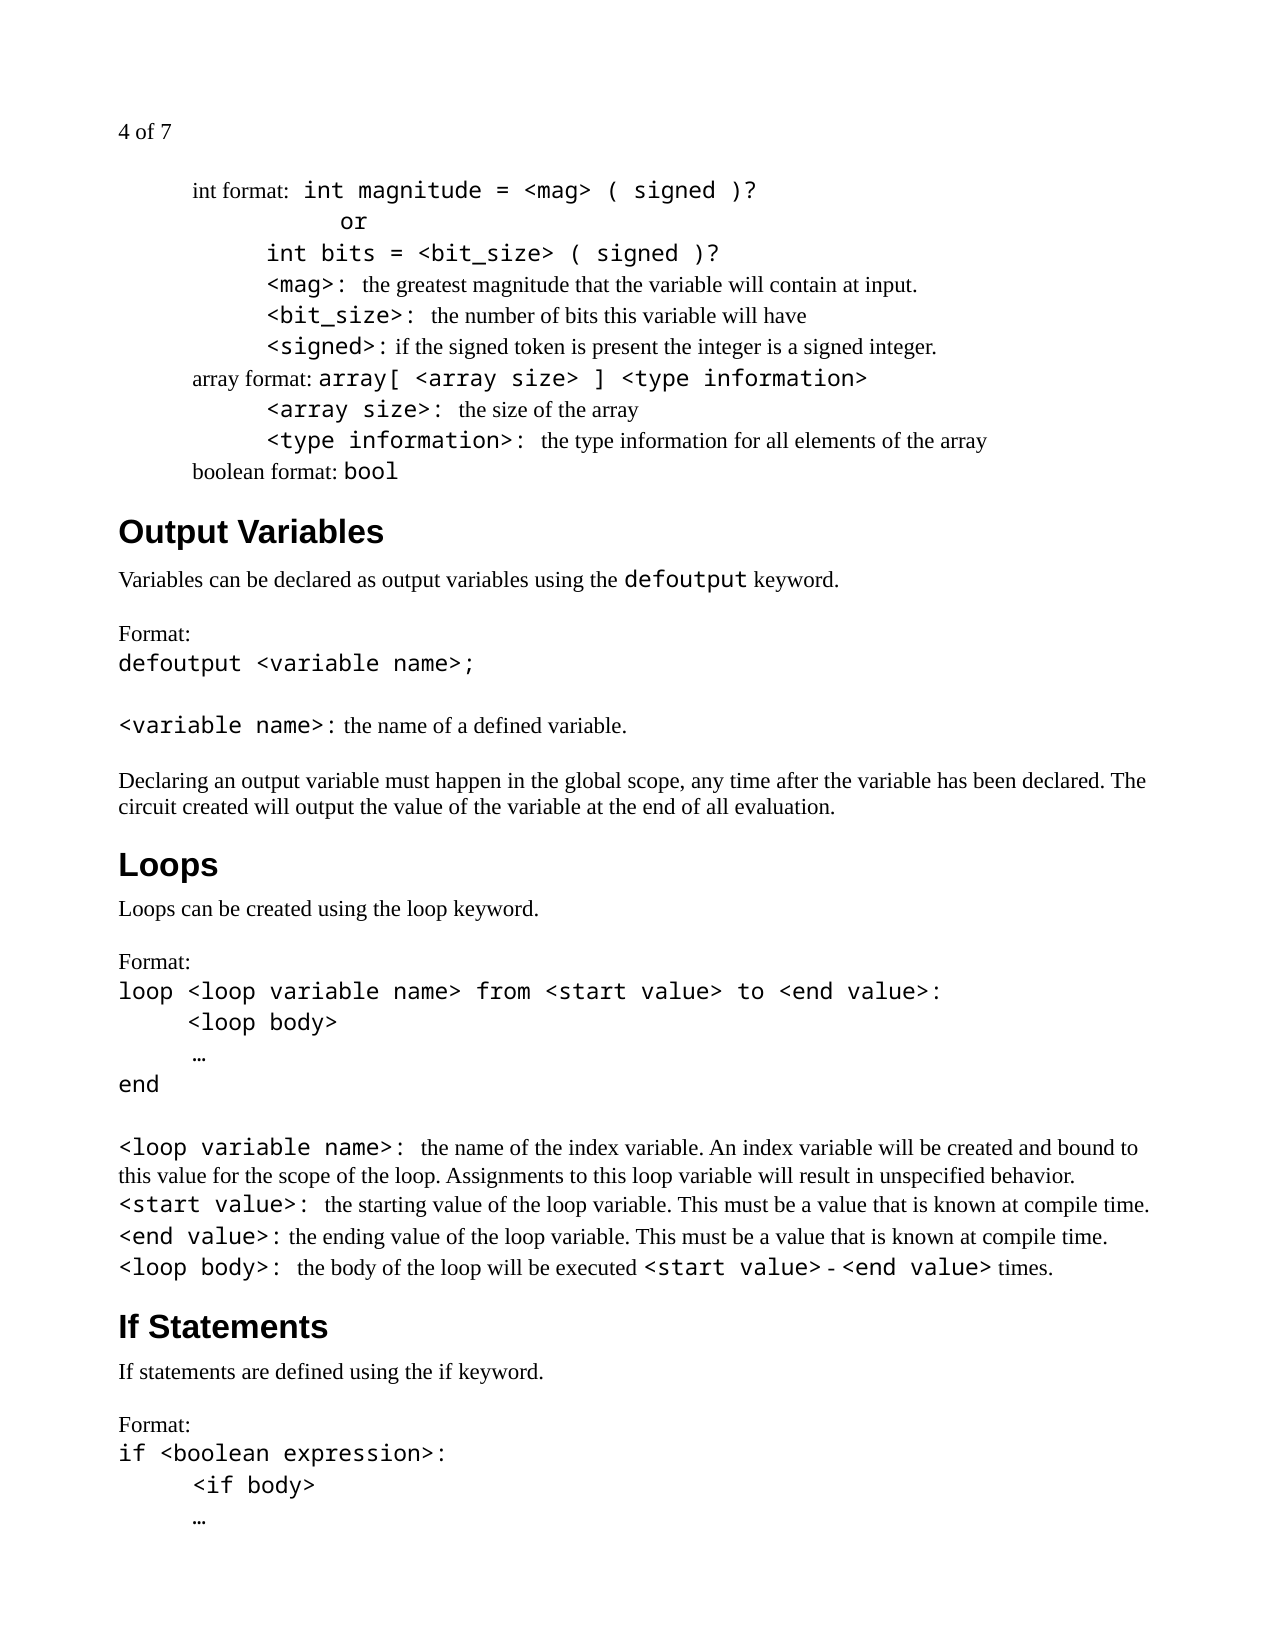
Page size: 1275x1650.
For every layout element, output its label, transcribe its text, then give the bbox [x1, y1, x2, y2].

text <type information>: the type information for all elements of the array [118, 424, 1157, 455]
text Format: [118, 620, 1157, 647]
text Format: [118, 1411, 1157, 1437]
text <array size>: the size of the array [118, 393, 1157, 424]
text loop <loop variable name> from <start value> to <end value>: [118, 974, 1157, 1006]
text Declaring an output variable must happen in the global scope, any time after the variable has been declared. The circuit created will output the value of the variable at the end of all evaluation. [118, 767, 1157, 819]
text int bits = <bit_size> ( signed )? [118, 236, 1157, 268]
text <if body> [118, 1469, 1157, 1500]
text array format: array[ <array size> ] <type information> [118, 361, 1157, 393]
text end [118, 1068, 1157, 1099]
text … [118, 1037, 1157, 1068]
subtitle If Statements [118, 1307, 1157, 1346]
text <loop body> [118, 1006, 1157, 1037]
subtitle Output Variables [118, 511, 1157, 550]
text or [118, 205, 1157, 236]
text Variables can be declared as output variables using the defoutput keyword. [118, 563, 1157, 594]
text <end value>: the ending value of the loop variable. This must be a value that is known at compile time. [118, 1220, 1157, 1251]
text <variable name>: the name of a defined variable. [118, 709, 1157, 740]
text <loop body>: the body of the loop will be executed <start value> - <end value> times. [118, 1251, 1157, 1282]
text <start value>: the starting value of the loop variable. This must be a value that is known at compile time. [118, 1188, 1157, 1220]
text if <boolean expression>: [118, 1437, 1157, 1469]
text Format: [118, 948, 1157, 974]
text <mag>: the greatest magnitude that the variable will contain at input. [118, 268, 1157, 299]
text defoutput <variable name>; [118, 647, 1157, 678]
text boolean format: bool [118, 455, 1157, 486]
text If statements are defined using the if keyword. [118, 1358, 1157, 1385]
text … [118, 1500, 1157, 1531]
text Loops can be created using the loop keyword. [118, 896, 1157, 922]
text <loop variable name>: the name of the index variable. An index variable will be created and bound to this value for the scope of the loop. Assignments to this loop variable will result in unspecified behavior. [118, 1131, 1157, 1188]
text int format: int magnitude = <mag> ( signed )? [118, 174, 1157, 205]
subtitle Loops [118, 844, 1157, 883]
text <signed>: if the signed token is present the integer is a signed integer. [118, 330, 1157, 361]
text <bit_size>: the number of bits this variable will have [118, 299, 1157, 330]
